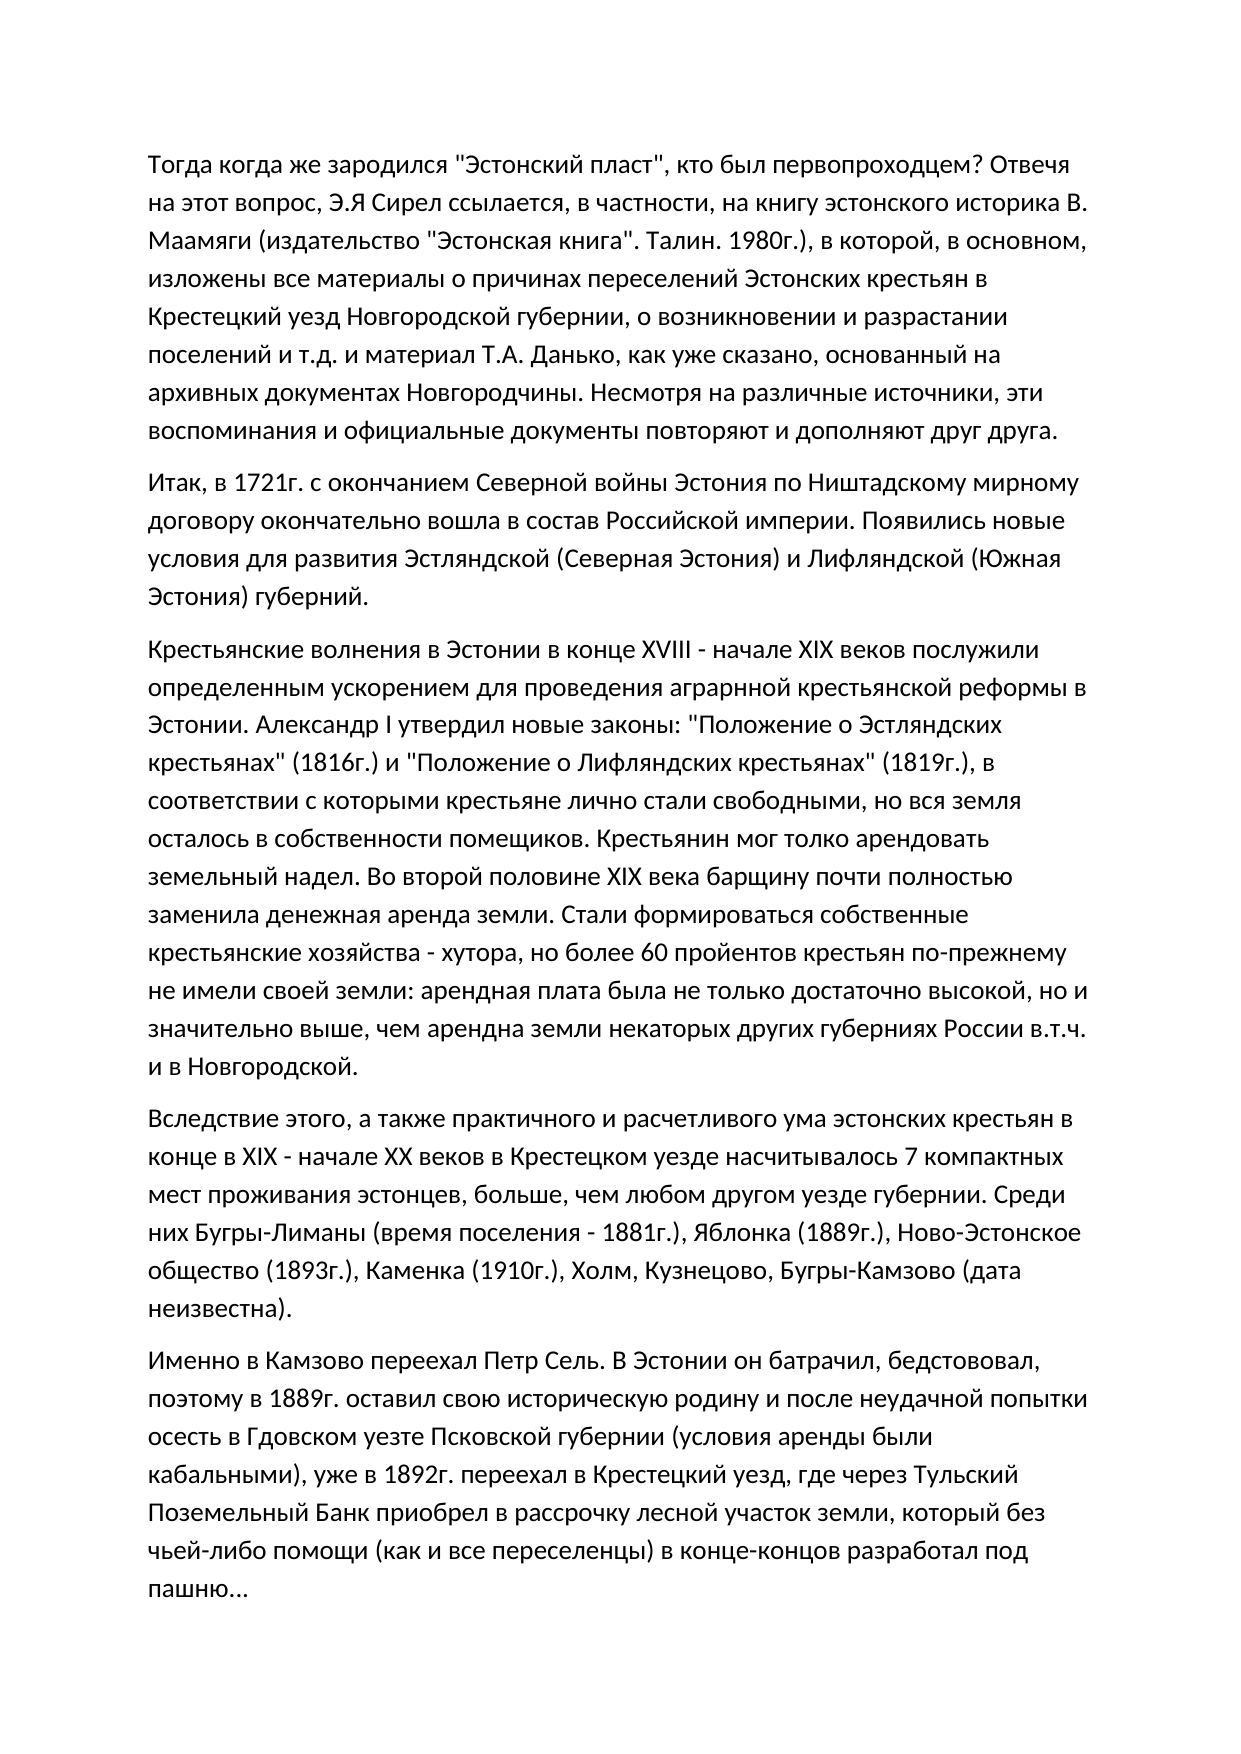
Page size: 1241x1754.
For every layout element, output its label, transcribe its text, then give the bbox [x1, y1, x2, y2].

text Крестьянские волнения в Эстонии в конце XVIII - начале XIX веков послужили определенным ускорением для проведения аграрнной крестьянской реформы в Эстонии. Александр I утвердил новые законы: "Положение о Эстляндских крестьянах" (1816г.) и "Положение о Лифляндских крестьянах" (1819г.), в соответствии с которыми крестьяне лично стали свободными, но вся земля осталось в собственности помещиков. Крестьянин мог толко арендовать земельный надел. Во второй половине XIX века барщину почти полностью заменила денежная аренда земли. Стали формироваться собственные крестьянские хозяйства - хутора, но более 60 пройентов крестьян по-прежнему не имели своей земли: арендная плата была не только достаточно высокой, но и значительно выше, чем арендна земли некаторых других губерниях России в.т.ч. и в Новгородской. [148, 632, 1093, 1082]
text Вследствие этого, а также практичного и расчетливого ума эстонских крестьян в конце в XIX - начале XX веков в Крестецком уезде насчитывалось 7 компактных мест проживания эстонцев, больше, чем любом другом уезде губернии. Среди них Бугры-Лиманы (время поселения - 1881г.), Яблонка (1889г.), Ново-Эстонское общество (1893г.), Каменка (1910г.), Холм, Кузнецово, Бугры-Камзово (дата неизвестна). [148, 1101, 1093, 1324]
text Тогда когда же зародился "Эстонский пласт", кто был первопроходцем? Отвечя на этот вопрос, Э.Я Сирел ссылается, в частности, на книгу эстонского историка В. Маамяги (издательство "Эстонская книга". Талин. 1980г.), в которой, в основном, изложены все материалы о причинах переселений Эстонских крестьян в Крестецкий уезд Новгородской губернии, о возникновении и разрастании поселений и т.д. и материал Т.А. Данько, как уже сказано, основанный на архивных документах Новгородчины. Несмотря на различные источники, эти воспоминания и официальные документы повторяют и дополняют друг друга. [148, 148, 1093, 446]
text Итак, в 1721г. с окончанием Северной войны Эстония по Ништадскому мирному договору окончательно вошла в состав Российской империи. Появились новые условия для развития Эстляндской (Северная Эстония) и Лифляндской (Южная Эстония) губерний. [148, 466, 1093, 612]
text Именно в Камзово переехал Петр Сель. В Эстонии он батрачил, бедстововал, поэтому в 1889г. оставил свою историческую родину и после неудачной попытки осесть в Гдовском уезте Псковской губернии (условия аренды были кабальными), уже в 1892г. переехал в Крестецкий уезд, где через Тульский Поземельный Банк приобрел в рассрочку лесной участок земли, который без чьей-либо помощи (как и все переселенцы) в конце-концов разработал под пашню... [148, 1343, 1093, 1604]
